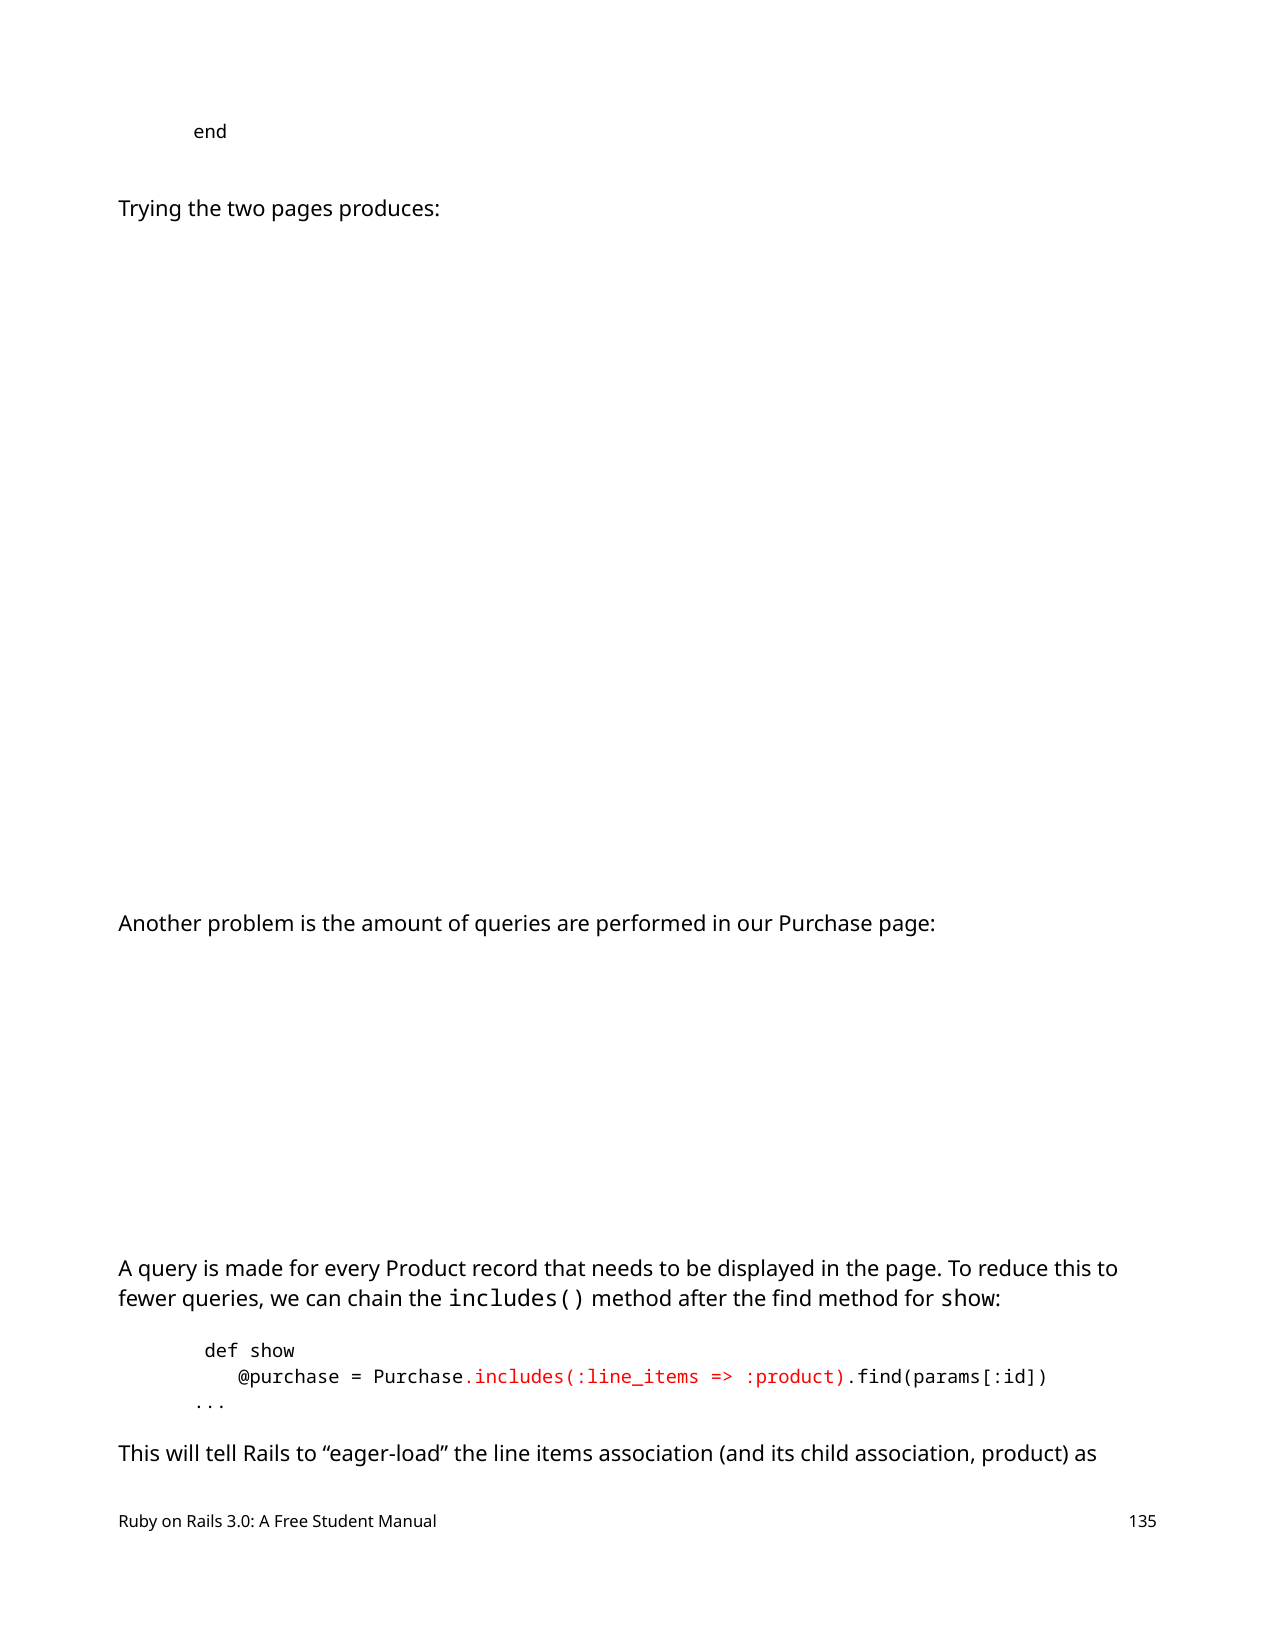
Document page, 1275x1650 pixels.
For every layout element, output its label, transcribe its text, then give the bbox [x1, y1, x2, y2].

text A query is made for every Product record that needs to be displayed in the page. To reduce this to fewer queries, we can chain the includes() method after the find method for show: [118, 1253, 1157, 1314]
text def show @purchase = Purchase.includes(:line_items => :product).find(params[:id]) ... [193, 1338, 1157, 1414]
text Another problem is the amount of queries are performed in our Purchase page: [118, 908, 1157, 938]
text end [193, 118, 1157, 169]
text This will tell Rails to “eager-load” the line items association (and its child association, product) as [118, 1438, 1157, 1468]
text Trying the two pages produces: [118, 193, 1157, 223]
